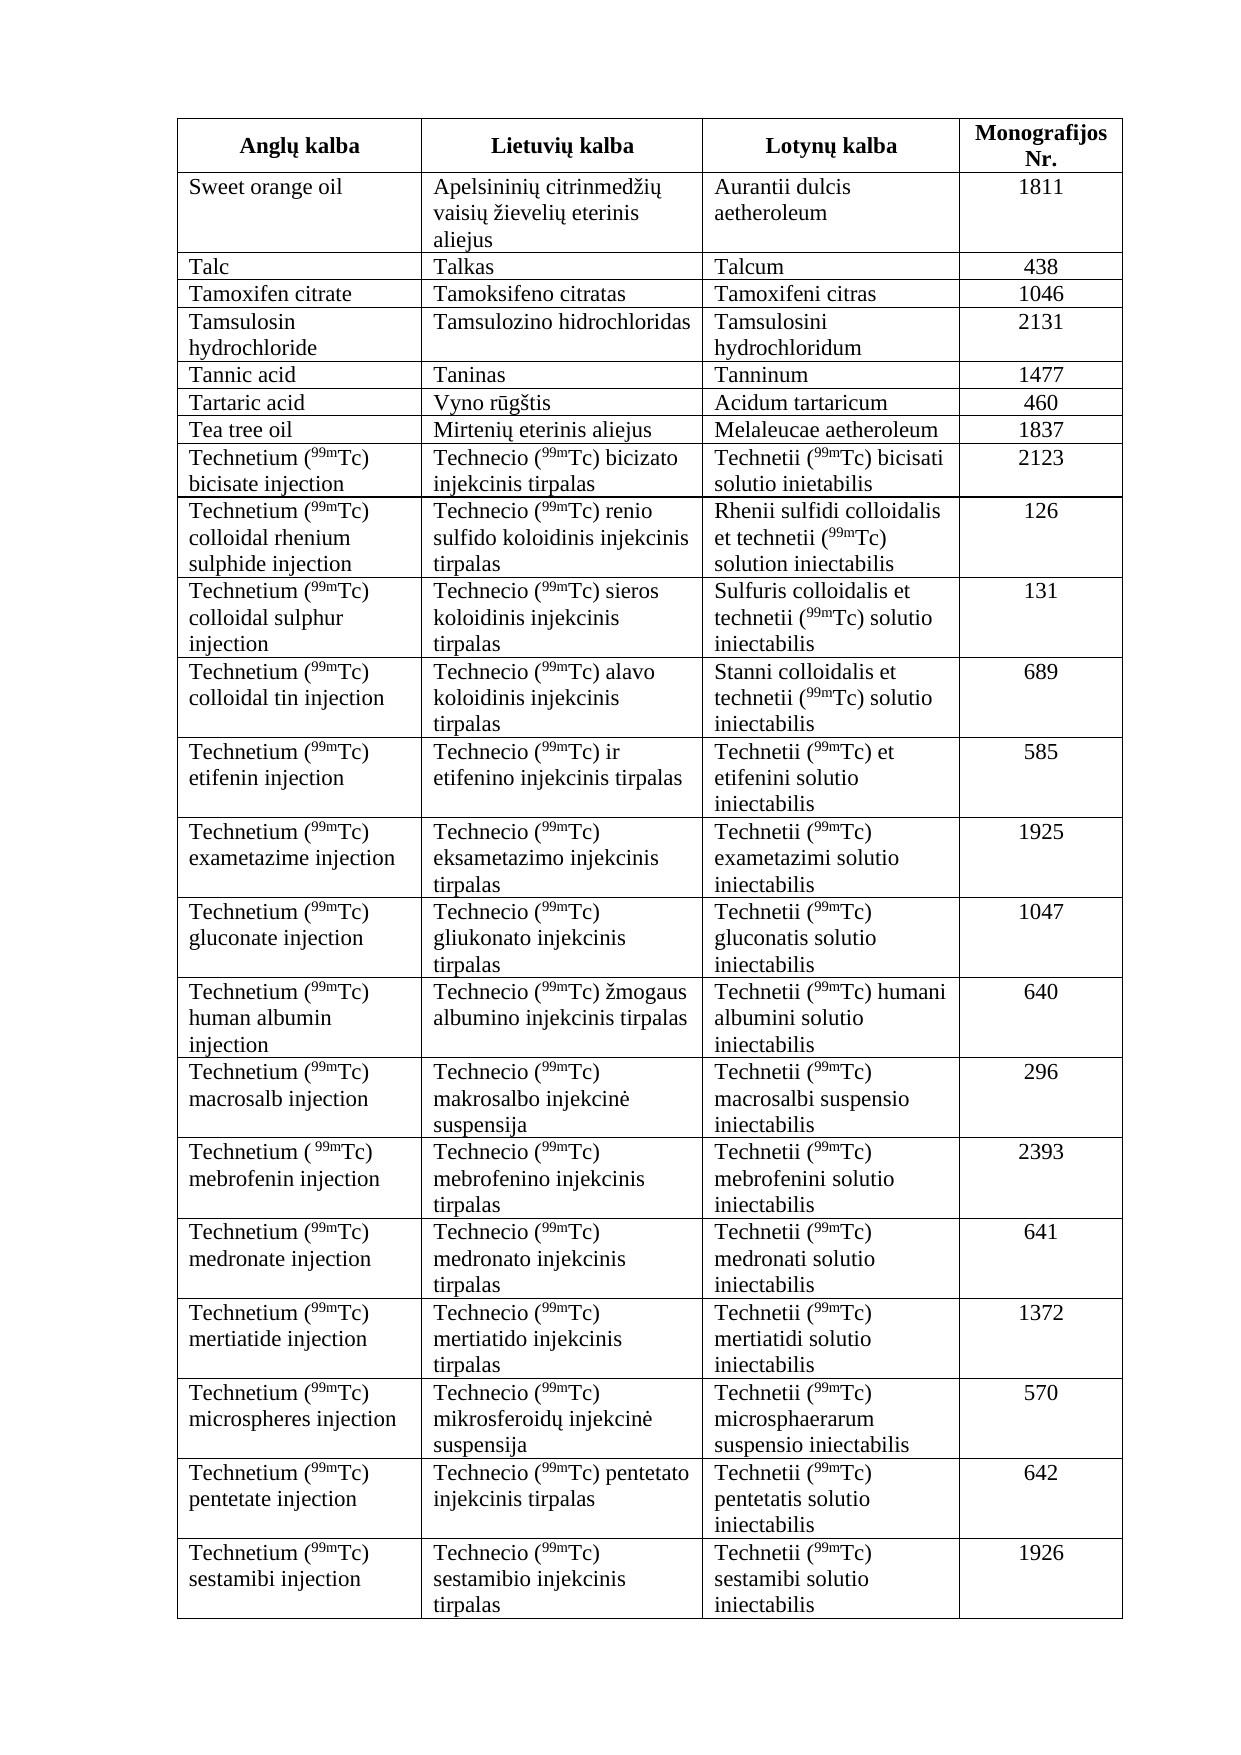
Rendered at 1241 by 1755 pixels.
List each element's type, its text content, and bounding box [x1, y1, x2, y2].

table_cell 1477 [960, 362, 1122, 388]
table_cell Technetium (99mTc) medronate injection [178, 1219, 421, 1297]
table_cell Tanninum [703, 362, 959, 388]
table_cell Mirtenių eterinis aliejus [422, 416, 702, 443]
table_cell Tamoxifeni citras [703, 280, 959, 307]
table_cell Technecio (99mTc) bicizato injekcinis tirpalas [422, 444, 702, 496]
table_cell Technetium (99mTc) colloidal sulphur injection [178, 578, 421, 657]
table_cell Technecio (99mTc) mikrosferoidų injekcinė suspensija [422, 1379, 702, 1458]
table_cell Technecio (99mTc) eksametazimo injekcinis tirpalas [422, 818, 702, 897]
table_cell Technecio (99mTc) pentetato injekcinis tirpalas [422, 1459, 702, 1538]
table_cell Tamoxifen citrate [178, 280, 421, 307]
table_cell Technetium (99mTc) macrosalb injection [178, 1058, 421, 1137]
table_header Anglų kalba [178, 119, 421, 172]
table_cell Technetii (99mTc) bicisati solutio inietabilis [703, 444, 959, 496]
table_cell Technecio (99mTc) mertiatido injekcinis tirpalas [422, 1299, 702, 1378]
table_cell Vyno rūgštis [422, 389, 702, 415]
table_cell Technetium (99mTc) colloidal rhenium sulphide injection [178, 498, 421, 577]
table_cell Tea tree oil [178, 416, 421, 443]
table_cell 460 [960, 389, 1122, 415]
table_cell 2131 [960, 308, 1122, 361]
table_cell 585 [960, 738, 1122, 817]
table_cell Technecio (99mTc) gliukonato injekcinis tirpalas [422, 898, 702, 977]
table_cell Tamsulosin hydrochloride [178, 308, 421, 361]
table_cell Technetii (99mTc) mebrofenini solutio iniectabilis [703, 1138, 959, 1217]
table_cell Technecio (99mTc) alavo koloidinis injekcinis tirpalas [422, 658, 702, 737]
table_cell Technetium (99mTc) bicisate injection [178, 444, 421, 496]
table_header Lotynų kalba [703, 119, 959, 172]
table_cell Technecio (99mTc) ir etifenino injekcinis tirpalas [422, 738, 702, 817]
table_cell Technecio (99mTc) medronato injekcinis tirpalas [422, 1219, 702, 1297]
table_cell Melaleucae aetheroleum [703, 416, 959, 443]
table_cell Technetii (99mTc) mertiatidi solutio iniectabilis [703, 1299, 959, 1378]
table_cell Technetii (99mTc) humani albumini solutio iniectabilis [703, 978, 959, 1057]
table_cell 642 [960, 1459, 1122, 1538]
table_cell Taninas [422, 362, 702, 388]
table_cell 126 [960, 498, 1122, 577]
table_cell Talkas [422, 253, 702, 279]
table_cell 1047 [960, 898, 1122, 977]
table_cell 296 [960, 1058, 1122, 1137]
table_cell Technetium (99mTc) colloidal tin injection [178, 658, 421, 737]
table_cell Technetium ( 99mTc) mebrofenin injection [178, 1138, 421, 1217]
table_cell Technecio (99mTc) žmogaus albumino injekcinis tirpalas [422, 978, 702, 1057]
table_cell 438 [960, 253, 1122, 279]
table_cell Technetii (99mTc) et etifenini solutio iniectabilis [703, 738, 959, 817]
table_cell Technecio (99mTc) renio sulfido koloidinis injekcinis tirpalas [422, 498, 702, 577]
table_cell Technetii (99mTc) macrosalbi suspensio iniectabilis [703, 1058, 959, 1137]
table_cell 1811 [960, 173, 1122, 252]
table_cell Aurantii dulcis aetheroleum [703, 173, 959, 252]
table_cell Talc [178, 253, 421, 279]
table_cell 1925 [960, 818, 1122, 897]
table_cell 1837 [960, 416, 1122, 443]
table_cell 131 [960, 578, 1122, 657]
table_cell Apelsininių citrinmedžių vaisių žievelių eterinis aliejus [422, 173, 702, 252]
table_cell Stanni colloidalis et technetii (99mTc) solutio iniectabilis [703, 658, 959, 737]
table_cell Technetii (99mTc) pentetatis solutio iniectabilis [703, 1459, 959, 1538]
table_cell Tamsulosini hydrochloridum [703, 308, 959, 361]
table_cell 640 [960, 978, 1122, 1057]
table_cell Technetii (99mTc) exametazimi solutio iniectabilis [703, 818, 959, 897]
table_cell Technetii (99mTc) gluconatis solutio iniectabilis [703, 898, 959, 977]
table_cell 641 [960, 1219, 1122, 1297]
table_cell Sulfuris colloidalis et technetii (99mTc) solutio iniectabilis [703, 578, 959, 657]
table_cell 689 [960, 658, 1122, 737]
table_cell Acidum tartaricum [703, 389, 959, 415]
table_cell Tamsulozino hidrochloridas [422, 308, 702, 361]
table_cell 570 [960, 1379, 1122, 1458]
table_cell Technetium (99mTc) pentetate injection [178, 1459, 421, 1538]
table_cell Technecio (99mTc) sestamibio injekcinis tirpalas [422, 1539, 702, 1618]
table_cell Tartaric acid [178, 389, 421, 415]
table_cell 1372 [960, 1299, 1122, 1378]
table_cell 1926 [960, 1539, 1122, 1618]
table_cell Technetii (99mTc) medronati solutio iniectabilis [703, 1219, 959, 1297]
table_cell Technetii (99mTc) microsphaerarum suspensio iniectabilis [703, 1379, 959, 1458]
table_cell Technetium (99mTc) microspheres injection [178, 1379, 421, 1458]
table_cell Sweet orange oil [178, 173, 421, 252]
table_header Lietuvių kalba [422, 119, 702, 172]
table_cell 2393 [960, 1138, 1122, 1217]
table_cell Technetium (99mTc) sestamibi injection [178, 1539, 421, 1618]
table_cell Technecio (99mTc) sieros koloidinis injekcinis tirpalas [422, 578, 702, 657]
table_cell Technetium (99mTc) gluconate injection [178, 898, 421, 977]
table_cell Technetii (99mTc) sestamibi solutio iniectabilis [703, 1539, 959, 1618]
table_cell Technetium (99mTc) etifenin injection [178, 738, 421, 817]
table_cell Technetium (99mTc) human albumin injection [178, 978, 421, 1057]
table_cell Talcum [703, 253, 959, 279]
table_cell Technetium (99mTc) mertiatide injection [178, 1299, 421, 1378]
table_cell Technecio (99mTc) mebrofenino injekcinis tirpalas [422, 1138, 702, 1217]
table_cell 2123 [960, 444, 1122, 496]
table_cell 1046 [960, 280, 1122, 307]
table_cell Rhenii sulfidi colloidalis et technetii (99mTc) solution iniectabilis [703, 498, 959, 577]
table_cell Tamoksifeno citratas [422, 280, 702, 307]
table_cell Technecio (99mTc) makrosalbo injekcinė suspensija [422, 1058, 702, 1137]
table_cell Technetium (99mTc) exametazime injection [178, 818, 421, 897]
table_cell Tannic acid [178, 362, 421, 388]
table_header Monografijos Nr. [960, 119, 1122, 172]
